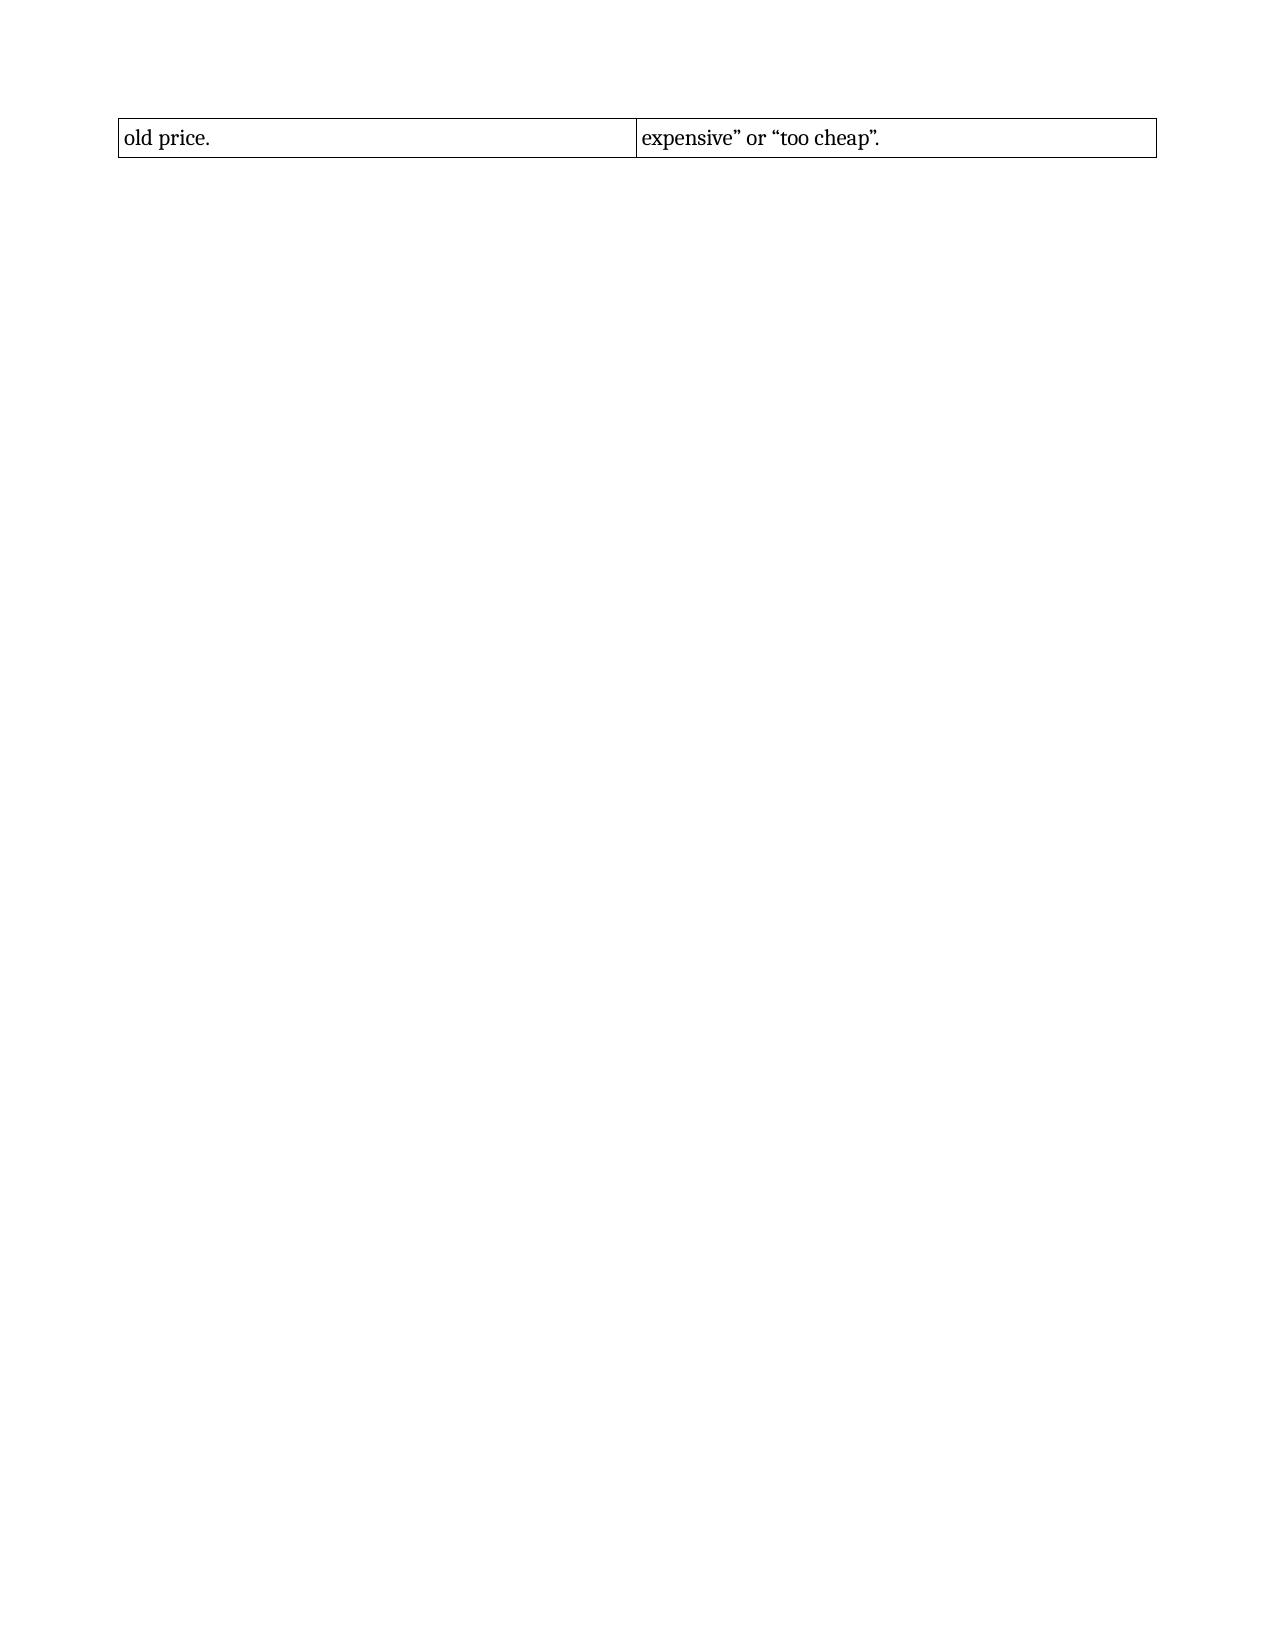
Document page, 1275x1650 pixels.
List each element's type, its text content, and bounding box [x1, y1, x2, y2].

table_cell old price. [119, 119, 636, 157]
table_cell expensive” or “too cheap”. [637, 119, 1156, 157]
